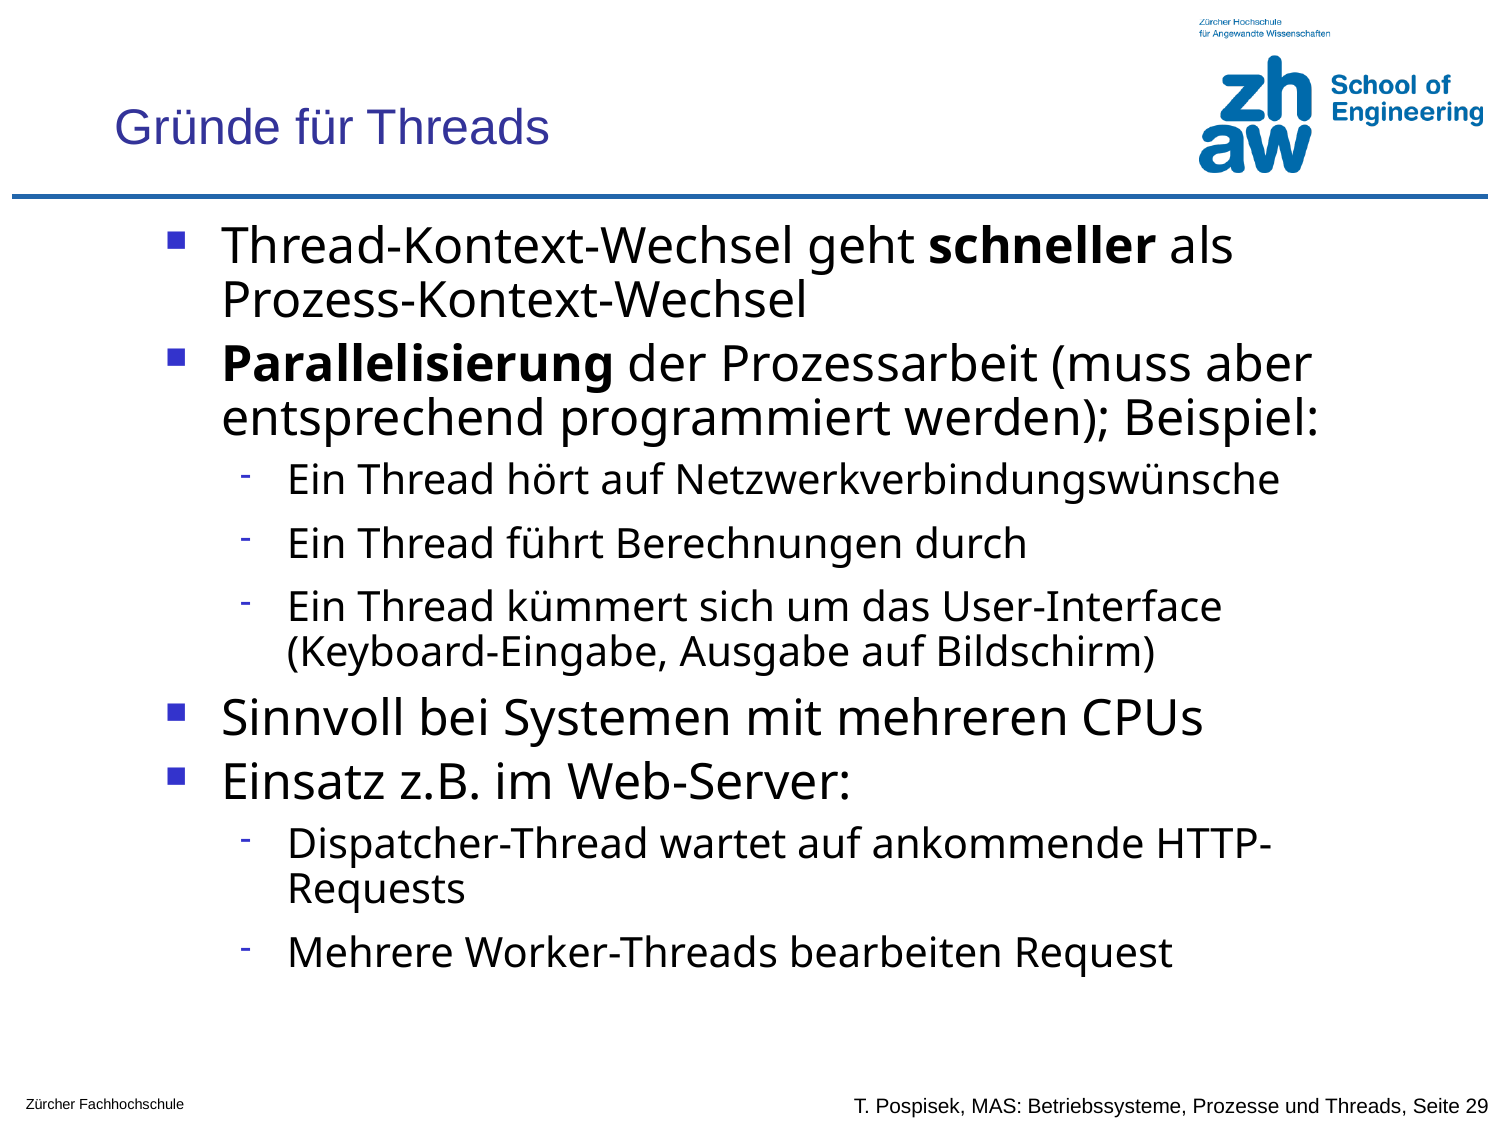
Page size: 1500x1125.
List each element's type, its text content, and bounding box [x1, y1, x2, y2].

title Gründe für Threads [99, 50, 1379, 163]
list Thread-Kontext-Wechsel geht schneller als Prozess-Kontext-Wechsel Parallelisierung der Prozessarbeit (muss aber entsprechend programmiert werden); Beispiel: Ein Thread hört auf Netzwerkverbindungswünsche Ein Thread führt Berechnungen durch Ein Thread kümmert sich um das User-Interface (Keyboard-Eingabe, Ausgabe auf Bildschirm) Sinnvoll bei Systemen mit mehreren CPUs Einsatz z.B. im Web-Server: Dispatcher-Thread wartet auf ankommende HTTP-Requests Mehrere Worker-Threads bearbeiten Request [150, 212, 1375, 1013]
picture [1199, 19, 1483, 173]
